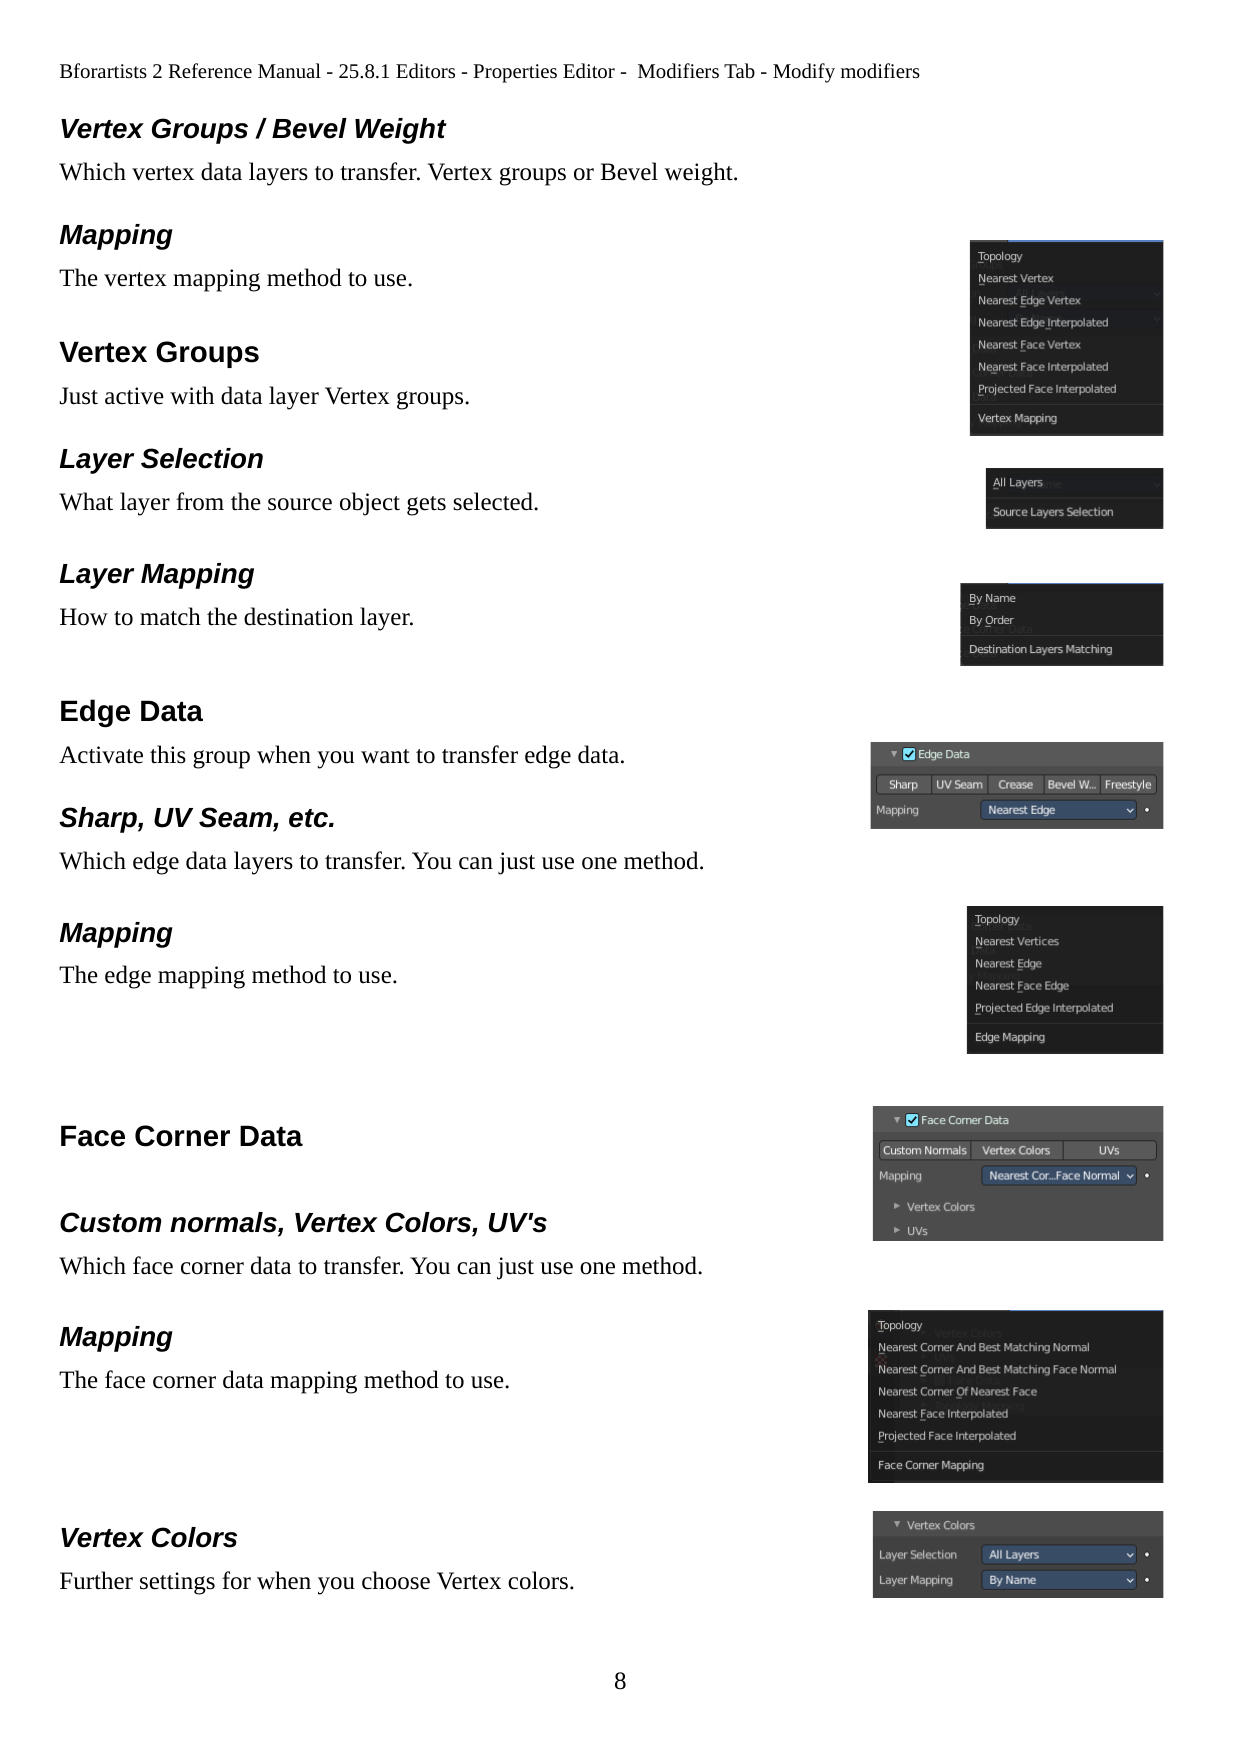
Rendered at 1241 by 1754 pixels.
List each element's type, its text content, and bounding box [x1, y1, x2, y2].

subtitle Vertex Groups [59, 335, 969, 369]
subtitle [1164, 916, 1181, 948]
subtitle [1164, 1119, 1181, 1153]
text What layer from the source object gets selected. [59, 487, 985, 516]
subtitle Vertex Groups / Bevel Weight [59, 113, 1181, 144]
text Activate this group when you want to transfer edge data. [59, 740, 1181, 769]
subtitle [1164, 1321, 1181, 1353]
subtitle [1164, 335, 1181, 369]
subtitle Edge Data [59, 694, 1181, 728]
picture [960, 583, 1164, 666]
subtitle Layer Mapping [59, 557, 1181, 589]
subtitle Vertex Colors [59, 1521, 872, 1553]
picture [969, 240, 1164, 436]
text The edge mapping method to use. [59, 961, 966, 989]
subtitle [1164, 1521, 1181, 1553]
text The vertex mapping method to use. [59, 263, 969, 292]
subtitle Mapping [59, 1321, 868, 1353]
subtitle Mapping [59, 916, 966, 948]
text How to match the destination layer. [59, 602, 960, 630]
text The face corner data mapping method to use. [59, 1365, 868, 1394]
picture [966, 906, 1164, 1054]
picture [872, 1106, 1164, 1241]
picture [872, 1511, 1164, 1598]
subtitle Sharp, UV Seam, etc. [59, 802, 1181, 834]
subtitle Custom normals, Vertex Colors, UV's [59, 1206, 872, 1238]
picture [985, 468, 1164, 529]
text Just active with data layer Vertex groups. [59, 381, 969, 410]
text Further settings for when you choose Vertex colors. [59, 1566, 872, 1594]
text Which edge data layers to transfer. You can just use one method. [59, 846, 1181, 875]
text Which face corner data to transfer. You can just use one method. [59, 1251, 1181, 1279]
picture [870, 742, 1164, 829]
text Which vertex data layers to transfer. Vertex groups or Bevel weight. [59, 157, 1181, 186]
subtitle Face Corner Data [59, 1119, 872, 1153]
picture [868, 1310, 1164, 1483]
subtitle Mapping [59, 218, 1181, 250]
subtitle Layer Selection [59, 443, 1181, 475]
